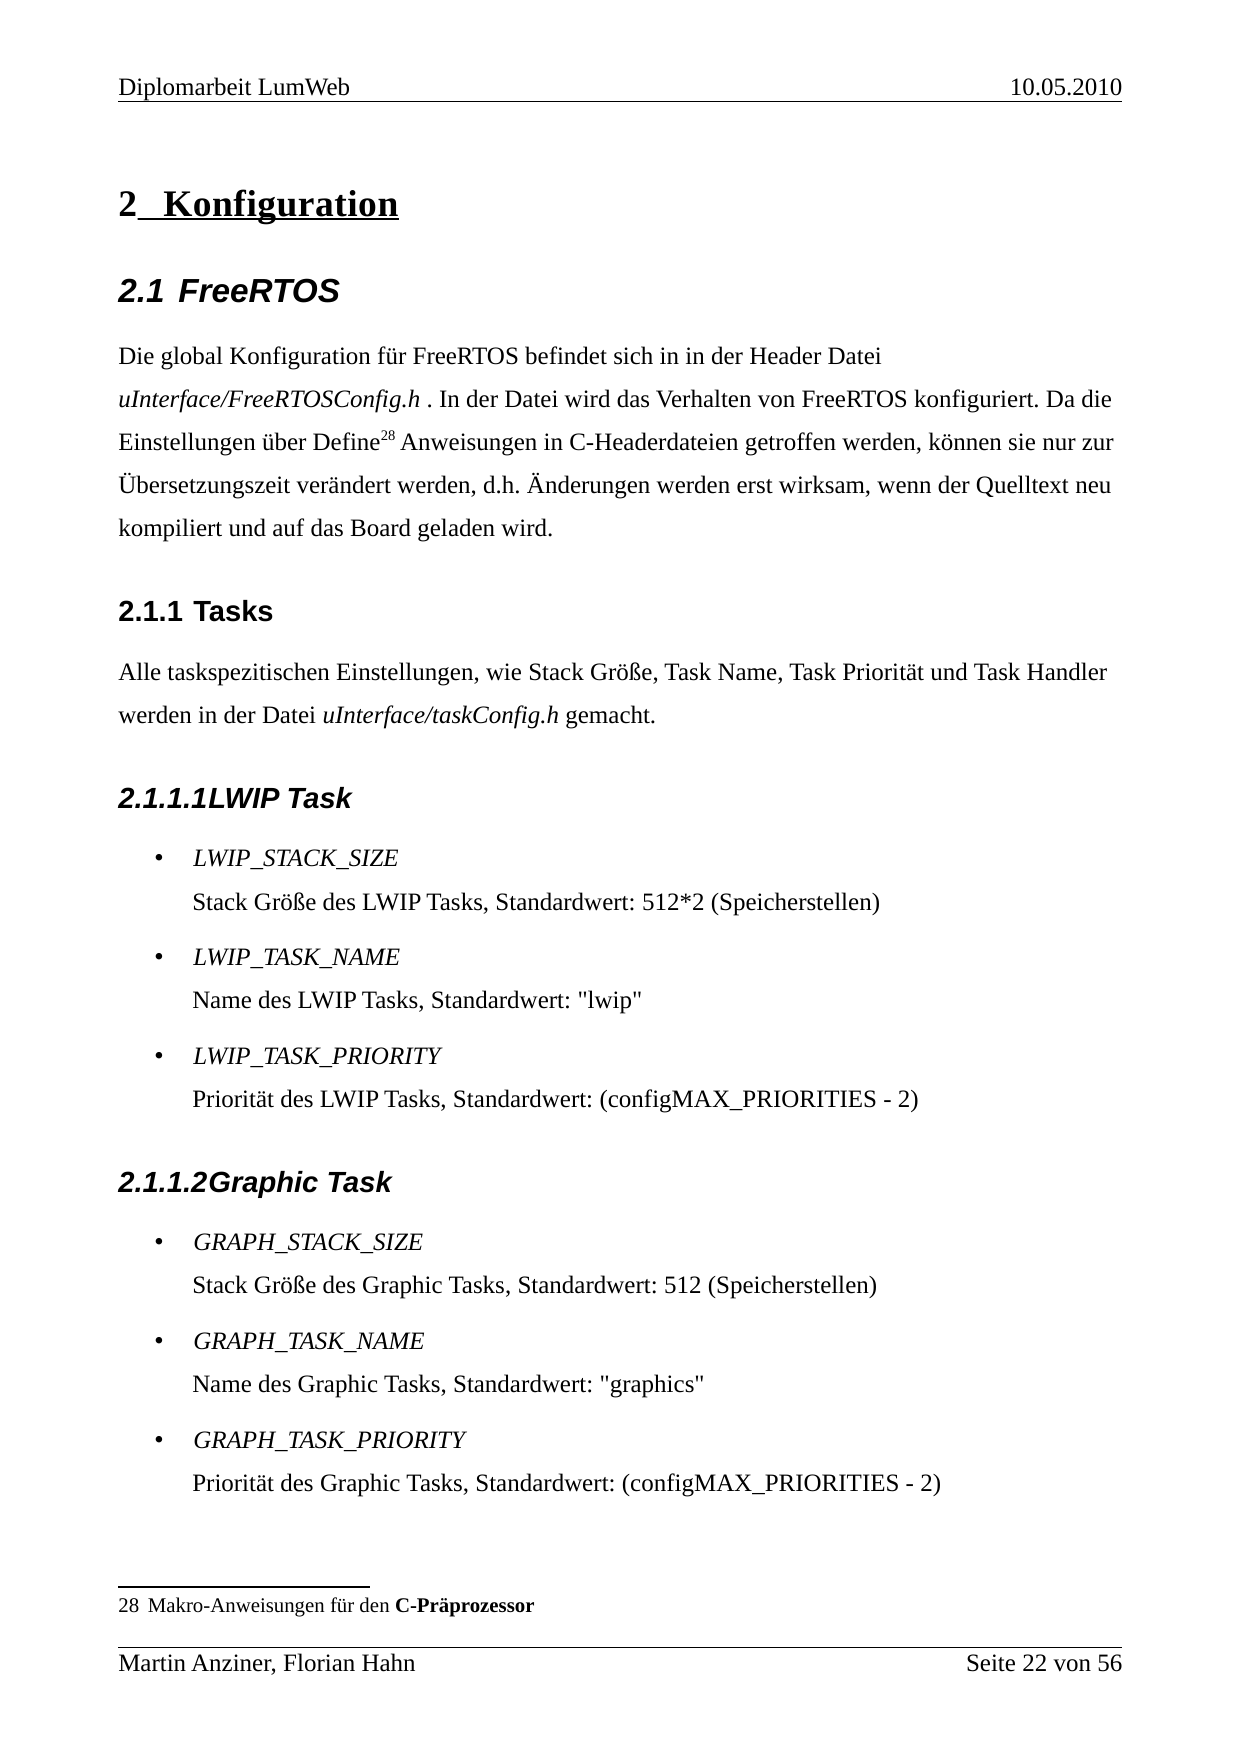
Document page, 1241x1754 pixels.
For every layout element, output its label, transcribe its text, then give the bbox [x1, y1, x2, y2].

list LWIP_STACK_SIZE Stack Größe des LWIP Tasks, Standardwert: 512*2 (Speicherstellen) [154, 843, 1122, 915]
list GRAPH_TASK_PRIORITY Priorität des Graphic Tasks, Standardwert: (configMAX_PRIORITIES - 2) [154, 1425, 1122, 1497]
subtitle LWIP Task [118, 781, 1122, 814]
list GRAPH_TASK_NAME Name des Graphic Tasks, Standardwert: "graphics" [154, 1326, 1122, 1398]
subtitle Graphic Task [118, 1165, 1122, 1198]
subtitle FreeRTOS [118, 271, 1122, 309]
text Die global Konfiguration für FreeRTOS befindet sich in in der Header Datei uInterface/FreeRTOSConfig.h . In der Datei wird das Verhalten von FreeRTOS konfiguriert. Da die Einstellungen über Define Anweisungen in C-Headerdateien getroffen werden, können sie nur zur Übersetzungszeit verändert werden, d.h. Änderungen werden erst wirksam, wenn der Quelltext neu kompiliert und auf das Board geladen wird. [118, 341, 1122, 542]
list LWIP_TASK_NAME Name des LWIP Tasks, Standardwert: "lwip" [154, 942, 1122, 1014]
subtitle Konfiguration [118, 181, 1122, 224]
text Alle taskspezitischen Einstellungen, wie Stack Größe, Task Name, Task Priorität und Task Handler werden in der Datei uInterface/taskConfig.h gemacht. [118, 657, 1122, 729]
subtitle Tasks [118, 594, 1122, 628]
text Makro-Anweisungen für den C-Präprozessor [118, 1593, 1122, 1617]
list LWIP_TASK_PRIORITY Priorität des LWIP Tasks, Standardwert: (configMAX_PRIORITIES - 2) [154, 1041, 1122, 1113]
list GRAPH_STACK_SIZE Stack Größe des Graphic Tasks, Standardwert: 512 (Speicherstellen) [154, 1227, 1122, 1299]
